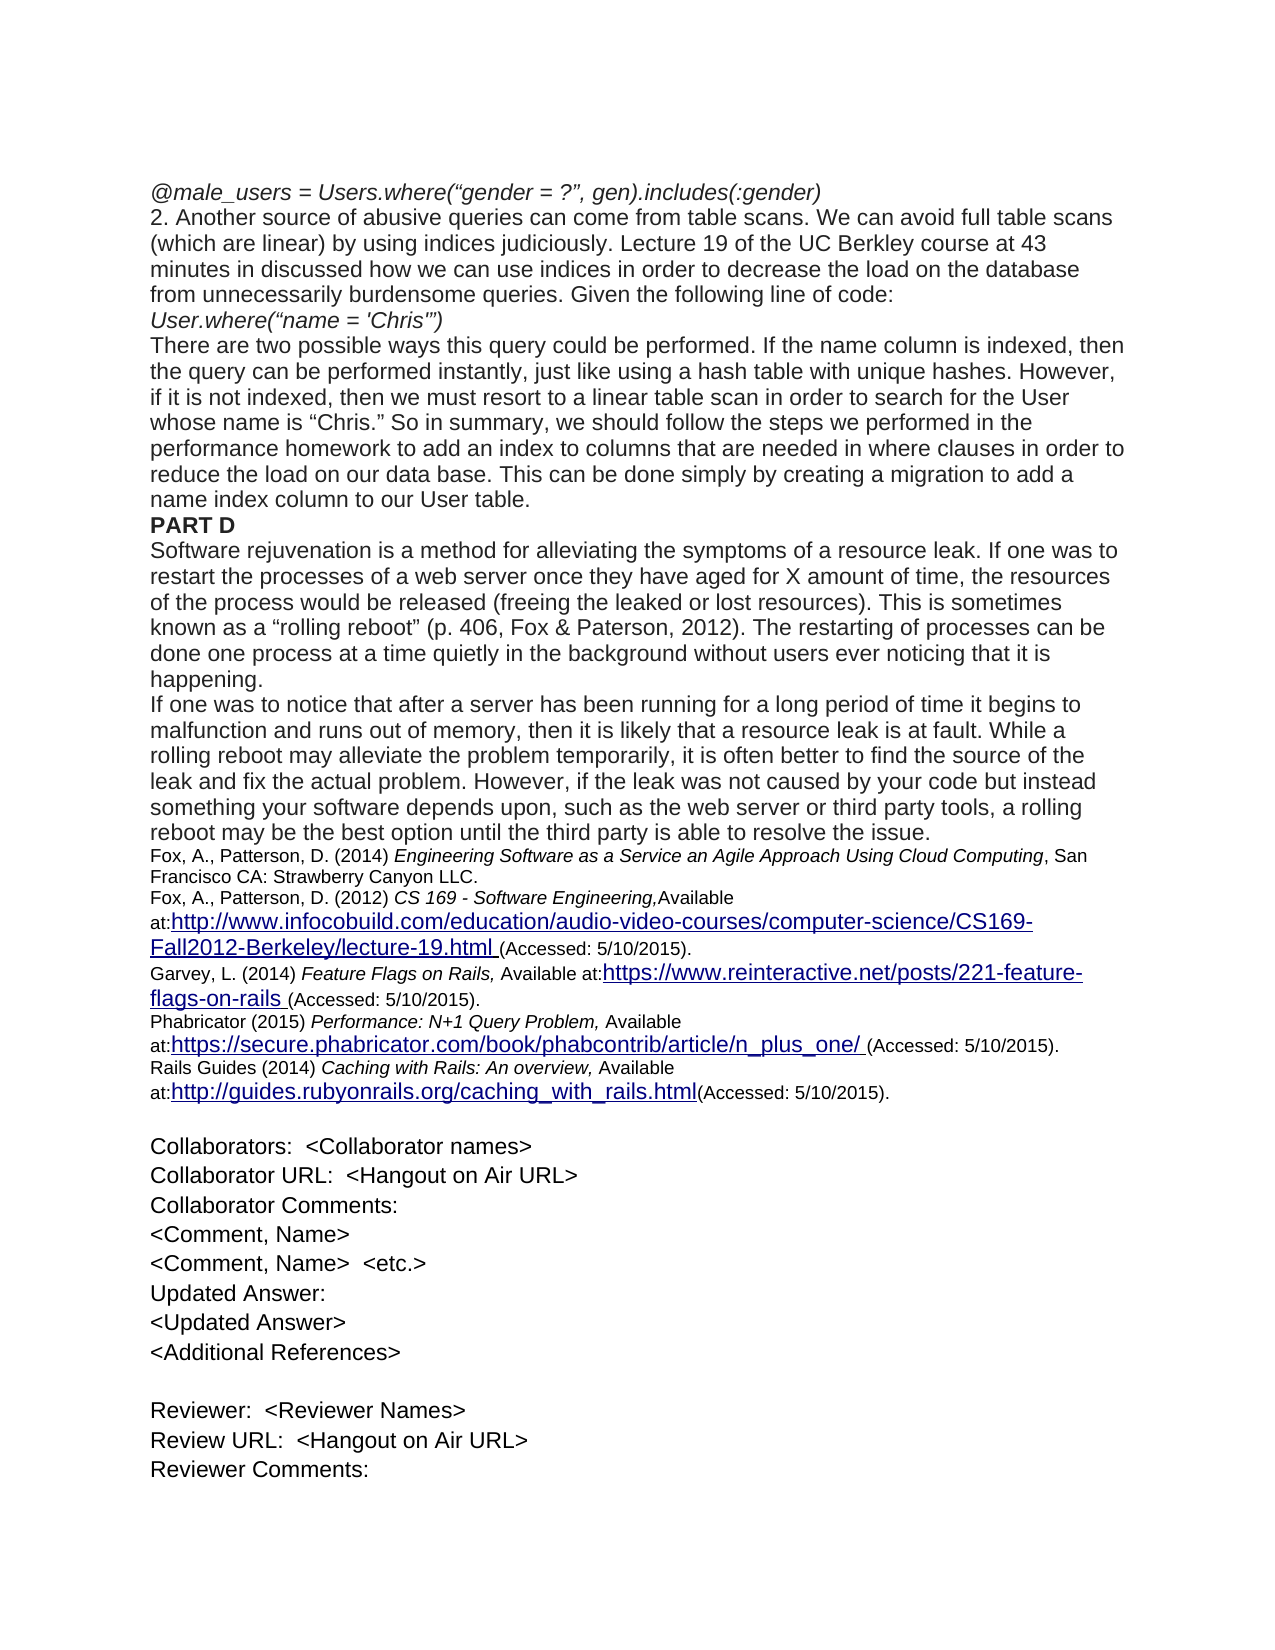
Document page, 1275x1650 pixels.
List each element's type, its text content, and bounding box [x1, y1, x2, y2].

text Software rejuvenation is a method for alleviating the symptoms of a resource leak. If one was to restart the processes of a web server once they have aged for X amount of time, the resources of the process would be released (freeing the leaked or lost resources). This is sometimes known as a “rolling reboot” (p. 406, Fox & Paterson, 2012). The restarting of processes can be done one process at a time quietly in the background without users ever noticing that it is happening. [150, 538, 1125, 692]
text <Comment, Name> [150, 1222, 1125, 1247]
text <Comment, Name> <etc.> [150, 1251, 1125, 1277]
text Collaborators: <Collaborator names> [150, 1133, 1125, 1159]
text <Additional References> [150, 1339, 1125, 1365]
text User.where(“name = 'Chris'”) [150, 308, 1125, 333]
text If one was to notice that after a server has been running for a long period of time it begins to malfunction and runs out of memory, then it is likely that a resource leak is at fault. While a rolling reboot may alleviate the problem temporarily, it is often better to find the source of the leak and fix the actual problem. However, if the leak was not caused by your code but instead something your software depends upon, such as the web server or third party tools, a rolling reboot may be the best option until the third party is able to resolve the issue. [150, 692, 1125, 846]
text Reviewer: <Reviewer Names> [150, 1398, 1125, 1423]
text 2. Another source of abusive queries can come from table scans. We can avoid full table scans (which are linear) by using indices judiciously. Lecture 19 of the UC Berkley course at 43 minutes in discussed how we can use indices in order to decrease the load on the database from unnecessarily burdensome queries. Given the following line of code: [150, 205, 1125, 308]
text Garvey, L. (2014) Feature Flags on Rails, Available at:https://www.reinteractive.net/posts/221-feature-flags-on-rails (Accessed: 5/10/2015). [150, 960, 1125, 1011]
text Reviewer Comments: [150, 1457, 1125, 1482]
text There are two possible ways this query could be performed. If the name column is indexed, then the query can be performed instantly, just like using a hash table with unique hashes. However, if it is not indexed, then we must resort to a linear table scan in order to search for the User whose name is “Chris.” So in summary, we should follow the steps we performed in the performance homework to add an index to columns that are needed in where clauses in order to reduce the load on our data base. This can be done simply by creating a migration to add a name index column to our User table. [150, 333, 1125, 513]
text Rails Guides (2014) Caching with Rails: An overview, Available at:http://guides.rubyonrails.org/caching_with_rails.html(Accessed: 5/10/2015). [150, 1058, 1125, 1104]
text Collaborator URL: <Hangout on Air URL> [150, 1163, 1125, 1188]
text Updated Answer: [150, 1280, 1125, 1306]
text Phabricator (2015) Performance: N+1 Query Problem, Available at:https://secure.phabricator.com/book/phabcontrib/article/n_plus_one/ (Accessed: 5/10/2015). [150, 1011, 1125, 1058]
text Review URL: <Hangout on Air URL> [150, 1427, 1125, 1453]
text Fox, A., Patterson, D. (2014) Engineering Software as a Service an Agile Approach Using Cloud Computing, San Francisco CA: Strawberry Canyon LLC. [150, 846, 1125, 888]
text Fox, A., Patterson, D. (2012) CS 169 - Software Engineering,Available at:http://www.infocobuild.com/education/audio-video-courses/computer-science/CS169-Fall2012-Berkeley/lecture-19.html (Accessed: 5/10/2015). [150, 888, 1125, 960]
text <Updated Answer> [150, 1310, 1125, 1335]
text PART D [150, 513, 1125, 538]
text Collaborator Comments: [150, 1192, 1125, 1218]
text @male_users = Users.where(“gender = ?”, gen).includes(:gender) [150, 179, 1125, 205]
